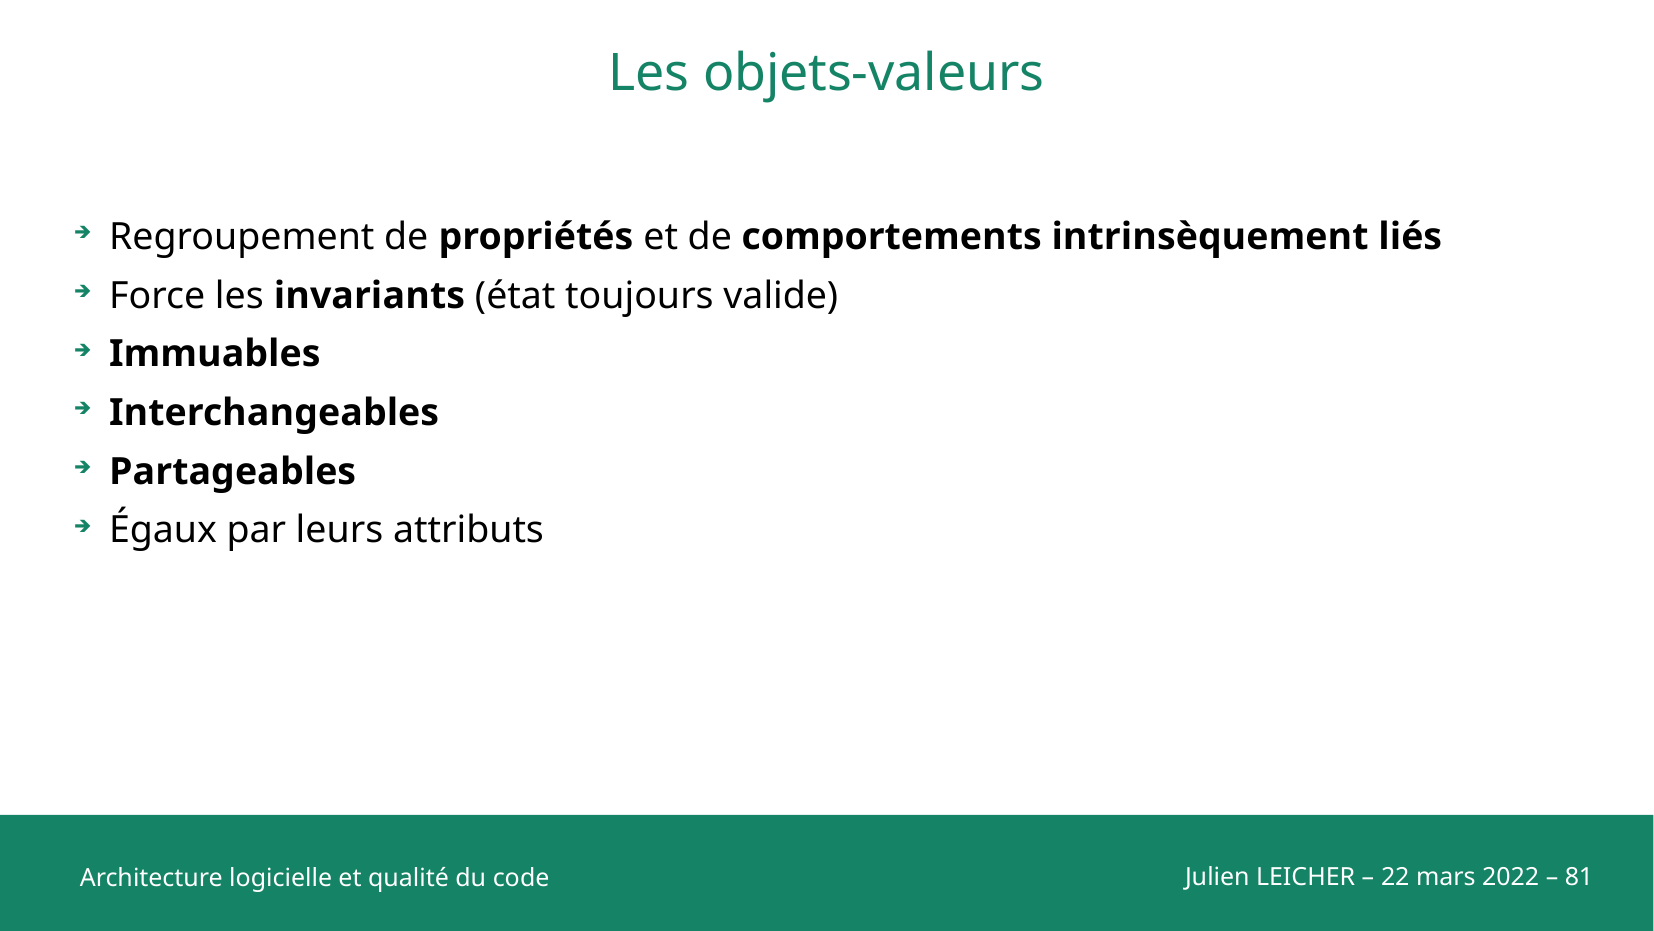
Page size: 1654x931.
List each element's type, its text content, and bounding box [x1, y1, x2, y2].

text_box Architecture logicielle et qualité du code [64, 852, 798, 898]
text_box Julien LEICHER – 22 mars 2022 – <numéro> [0, 814, 1654, 931]
text_box Regroupement de propriétés et de comportements intrinsèquement liés Force les invariants (état toujours valide) Immuables Interchangeables Partageables Égaux par leurs attributs [59, 194, 1595, 678]
text_box Les objets-valeurs [0, 27, 1654, 113]
